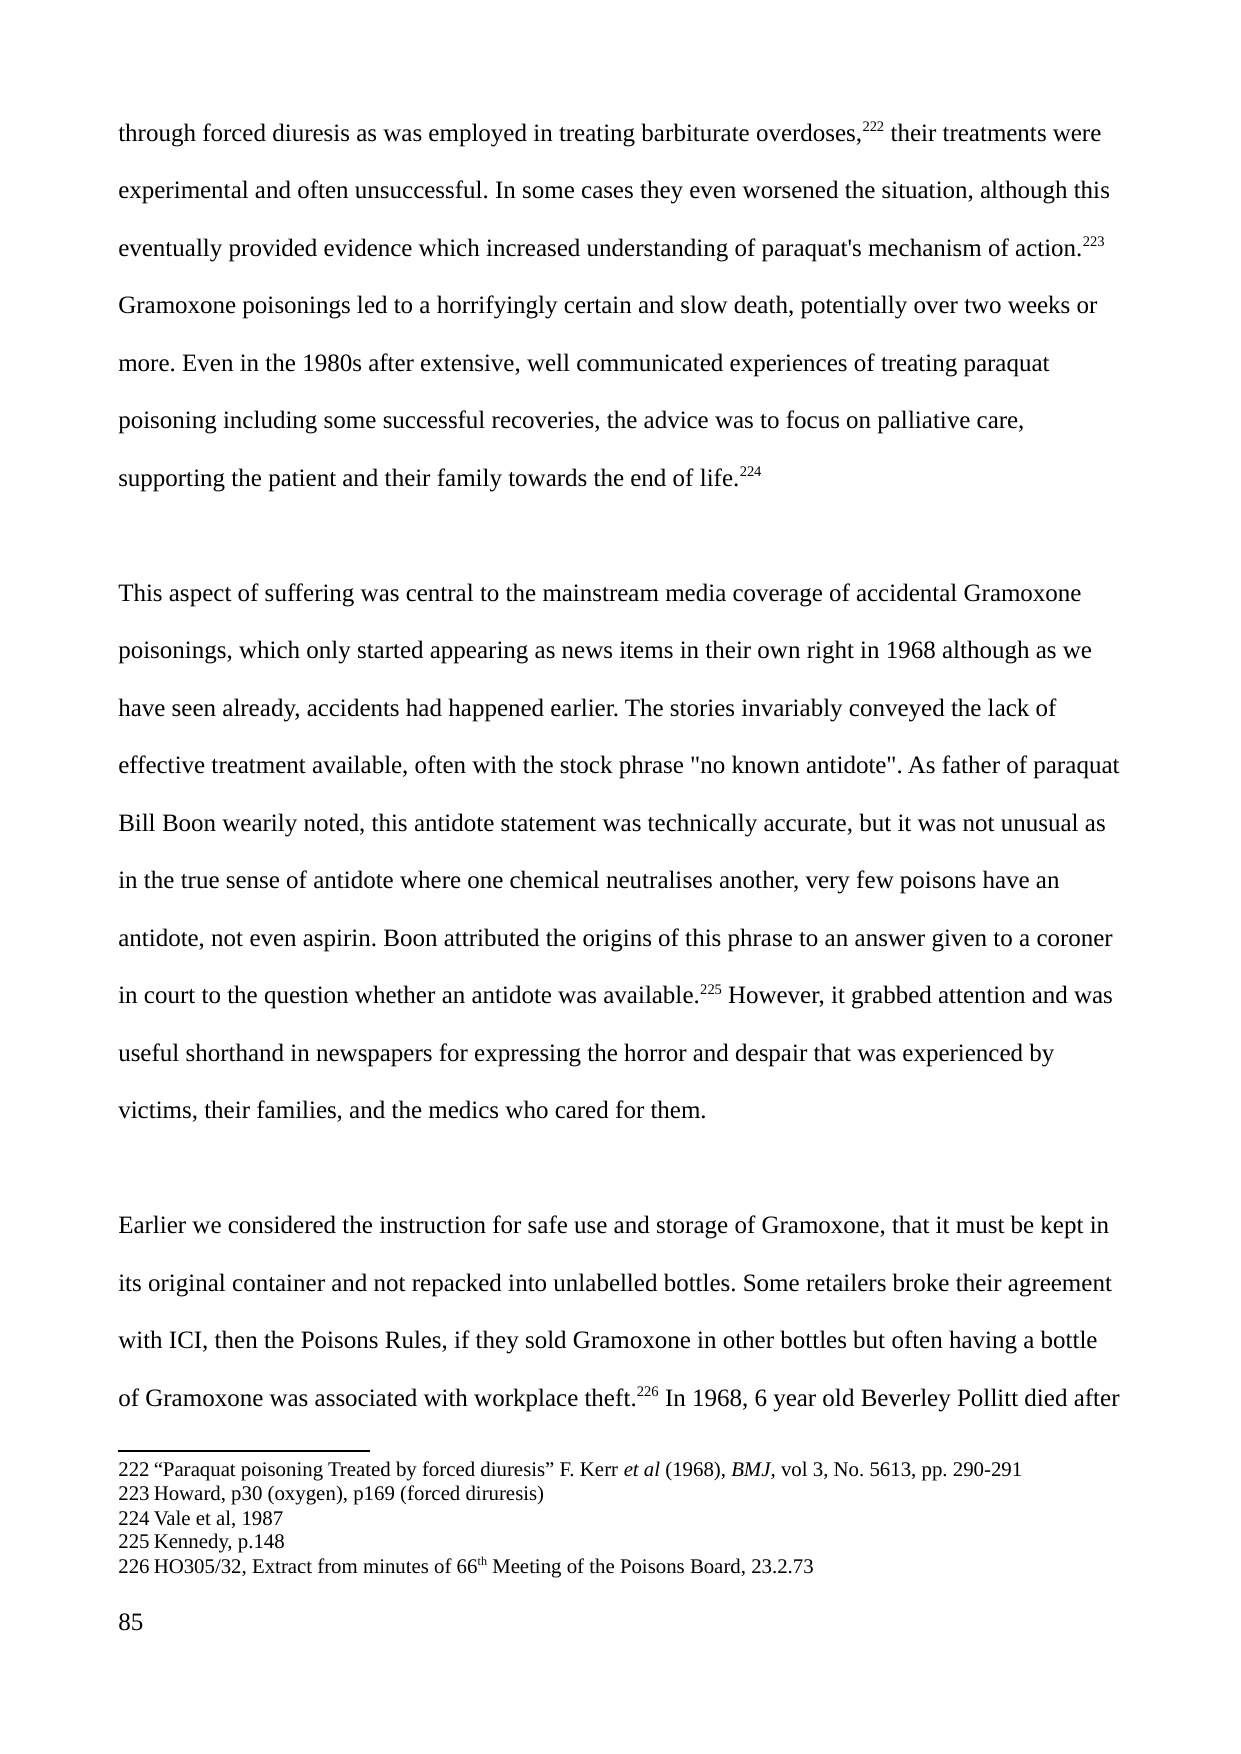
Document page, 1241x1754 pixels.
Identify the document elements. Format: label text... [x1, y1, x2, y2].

text Vale et al, 1987 [118, 1505, 1122, 1529]
text Howard, p30 (oxygen), p169 (forced diruresis) [118, 1481, 1122, 1505]
text “Paraquat poisoning Treated by forced diuresis” F. Kerr et al (1968), BMJ, vol 3, No. 5613, pp. 290-291 [118, 1457, 1122, 1481]
text through forced diuresis as was employed in treating barbiturate overdoses, their treatments were experimental and often unsuccessful. In some cases they even worsened the situation, although this eventually provided evidence which increased understanding of paraquat's mechanism of action. Gramoxone poisonings led to a horrifyingly certain and slow death, potentially over two weeks or more. Even in the 1980s after extensive, well communicated experiences of treating paraquat poisoning including some successful recoveries, the advice was to focus on palliative care, supporting the patient and their family towards the end of life. [118, 118, 1122, 492]
text Earlier we considered the instruction for safe use and storage of Gramoxone, that it must be kept in its original container and not repacked into unlabelled bottles. Some retailers broke their agreement with ICI, then the Poisons Rules, if they sold Gramoxone in other bottles but often having a bottle of Gramoxone was associated with workplace theft. In 1968, 6 year old Beverley Pollitt died after [118, 1211, 1122, 1412]
text HO305/32, Extract from minutes of 66th Meeting of the Poisons Board, 23.2.73 [118, 1553, 1122, 1578]
text This aspect of suffering was central to the mainstream media coverage of accidental Gramoxone poisonings, which only started appearing as news items in their own right in 1968 although as we have seen already, accidents had happened earlier. The stories invariably conveyed the lack of effective treatment available, often with the stock phrase "no known antidote". As father of paraquat Bill Boon wearily noted, this antidote statement was technically accurate, but it was not unusual as in the true sense of antidote where one chemical neutralises another, very few poisons have an antidote, not even aspirin. Boon attributed the origins of this phrase to an answer given to a coroner in court to the question whether an antidote was available. However, it grabbed attention and was useful shorthand in newspapers for expressing the horror and despair that was experienced by victims, their families, and the medics who cared for them. [118, 578, 1122, 1124]
text Kennedy, p.148 [118, 1529, 1122, 1553]
